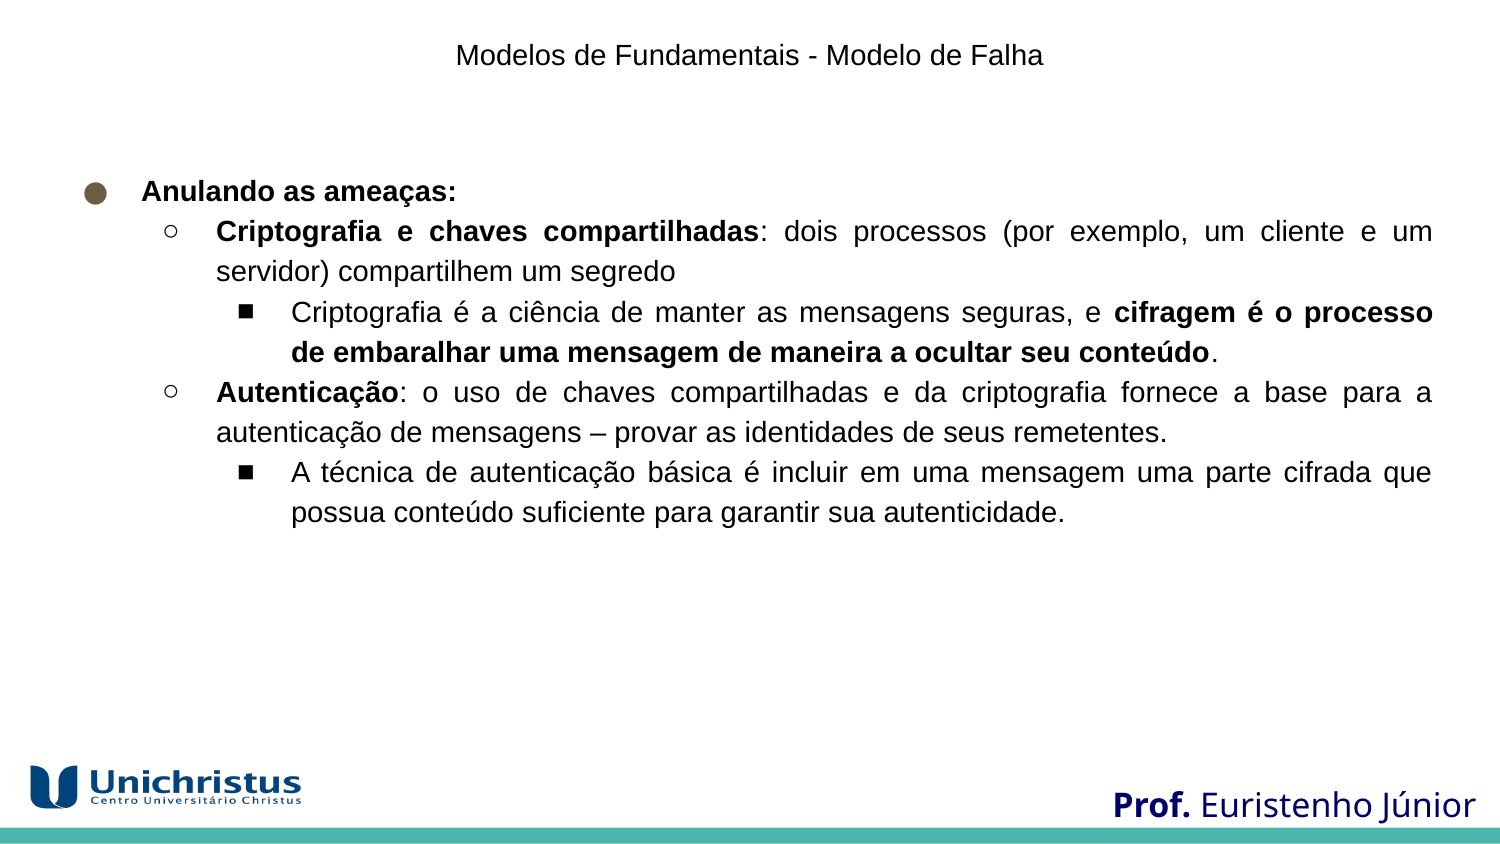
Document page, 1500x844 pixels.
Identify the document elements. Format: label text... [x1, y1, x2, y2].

title Modelos de Fundamentais - Modelo de Falha [51, 20, 1449, 137]
text_box Prof. Euristenho Júnior [1097, 773, 1494, 829]
list Anulando as ameaças: Criptografia e chaves compartilhadas: dois processos (por exemplo, um cliente e um servidor) compartilhem um segredo Criptografia é a ciência de manter as mensagens seguras, e cifragem é o processo de embaralhar uma mensagem de maneira a ocultar seu conteúdo. Autenticação: o uso de chaves compartilhadas e da criptografia fornece a base para a autenticação de mensagens – provar as identidades de seus remetentes. A técnica de autenticação básica é incluir em uma mensagem uma parte cifrada que possua conteúdo suficiente para garantir sua autenticidade. [51, 152, 1449, 750]
picture [26, 763, 305, 810]
